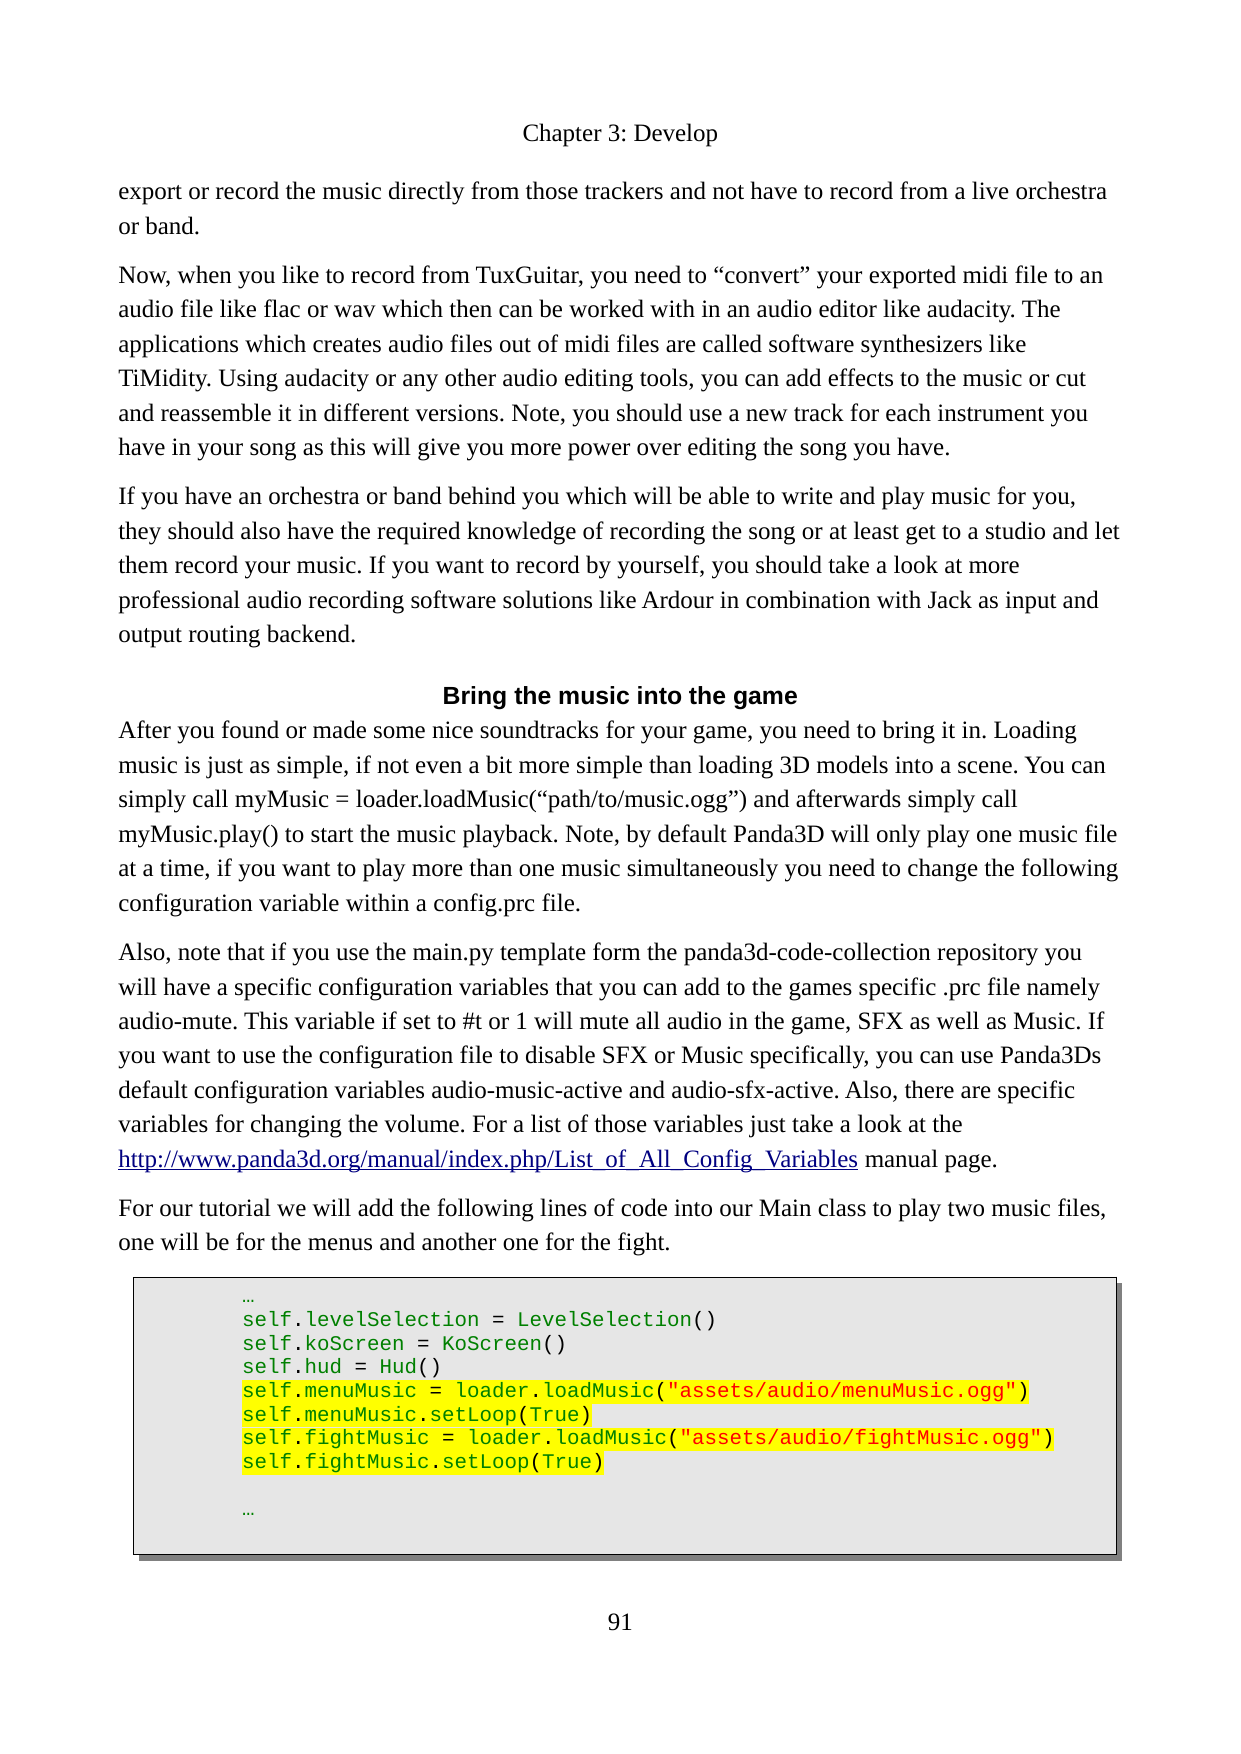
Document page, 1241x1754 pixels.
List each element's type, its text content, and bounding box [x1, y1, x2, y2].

subtitle Bring the music into the game [118, 681, 1122, 709]
text If you have an orchestra or band behind you which will be able to write and play music for you, they should also have the required knowledge of recording the song or at least get to a studio and let them record your music. If you want to record by yourself, you should take a look at more professional audio recording software solutions like Ardour in combination with Jack as input and output routing backend. [118, 481, 1122, 648]
text self.menuMusic = loader.loadMusic("assets/audio/menuMusic.ogg") [134, 1371, 1116, 1395]
text self.fightMusic = loader.loadMusic("assets/audio/fightMusic.ogg") [134, 1418, 1116, 1442]
text self.fightMusic.setLoop(True) [134, 1442, 1116, 1466]
text After you found or made some nice soundtracks for your game, you need to bring it in. Loading music is just as simple, if not even a bit more simple than loading 3D models into a scene. You can simply call myMusic = loader.loadMusic(“path/to/music.ogg”) and afterwards simply call myMusic.play() to start the music playback. Note, by default Panda3D will only play one music file at a time, if you want to play more than one music simultaneously you need to change the following configuration variable within a config.prc file. [118, 716, 1122, 917]
text export or record the music directly from those trackers and not have to record from a live orchestra or band. [118, 176, 1122, 239]
text self.levelSelection = LevelSelection() [134, 1300, 1116, 1324]
text For our tutorial we will add the following lines of code into our Main class to play two music files, one will be for the menus and another one for the fight. [118, 1193, 1122, 1256]
text self.menuMusic.setLoop(True) [134, 1395, 1116, 1418]
text … [134, 1278, 1116, 1300]
text self.koScreen = KoScreen() [134, 1324, 1116, 1347]
text Now, when you like to record from TuxGuitar, you need to “convert” your exported midi file to an audio file like flac or wav which then can be worked with in an audio editor like audacity. The applications which creates audio files out of midi files are called software synthesizers like TiMidity. Using audacity or any other audio editing tools, you can add effects to the music or cut and reassemble it in different versions. Note, you should use a new track for each instrument you have in your song as this will give you more power over editing the song you have. [118, 260, 1122, 461]
text Also, note that if you use the main.py template form the panda3d-code-collection repository you will have a specific configuration variables that you can add to the games specific .prc file namely audio-mute. This variable if set to #t or 1 will mute all audio in the game, SFX as well as Music. If you want to use the configuration file to disable SFX or Music specifically, you can use Panda3Ds default configuration variables audio-music-active and audio-sfx-active. Also, there are specific variables for changing the volume. For a list of those variables just take a look at the http://www.panda3d.org/manual/index.php/List_of_All_Config_Variables manual page. [118, 937, 1122, 1173]
text … [134, 1489, 1116, 1513]
text self.hud = Hud() [134, 1347, 1116, 1371]
